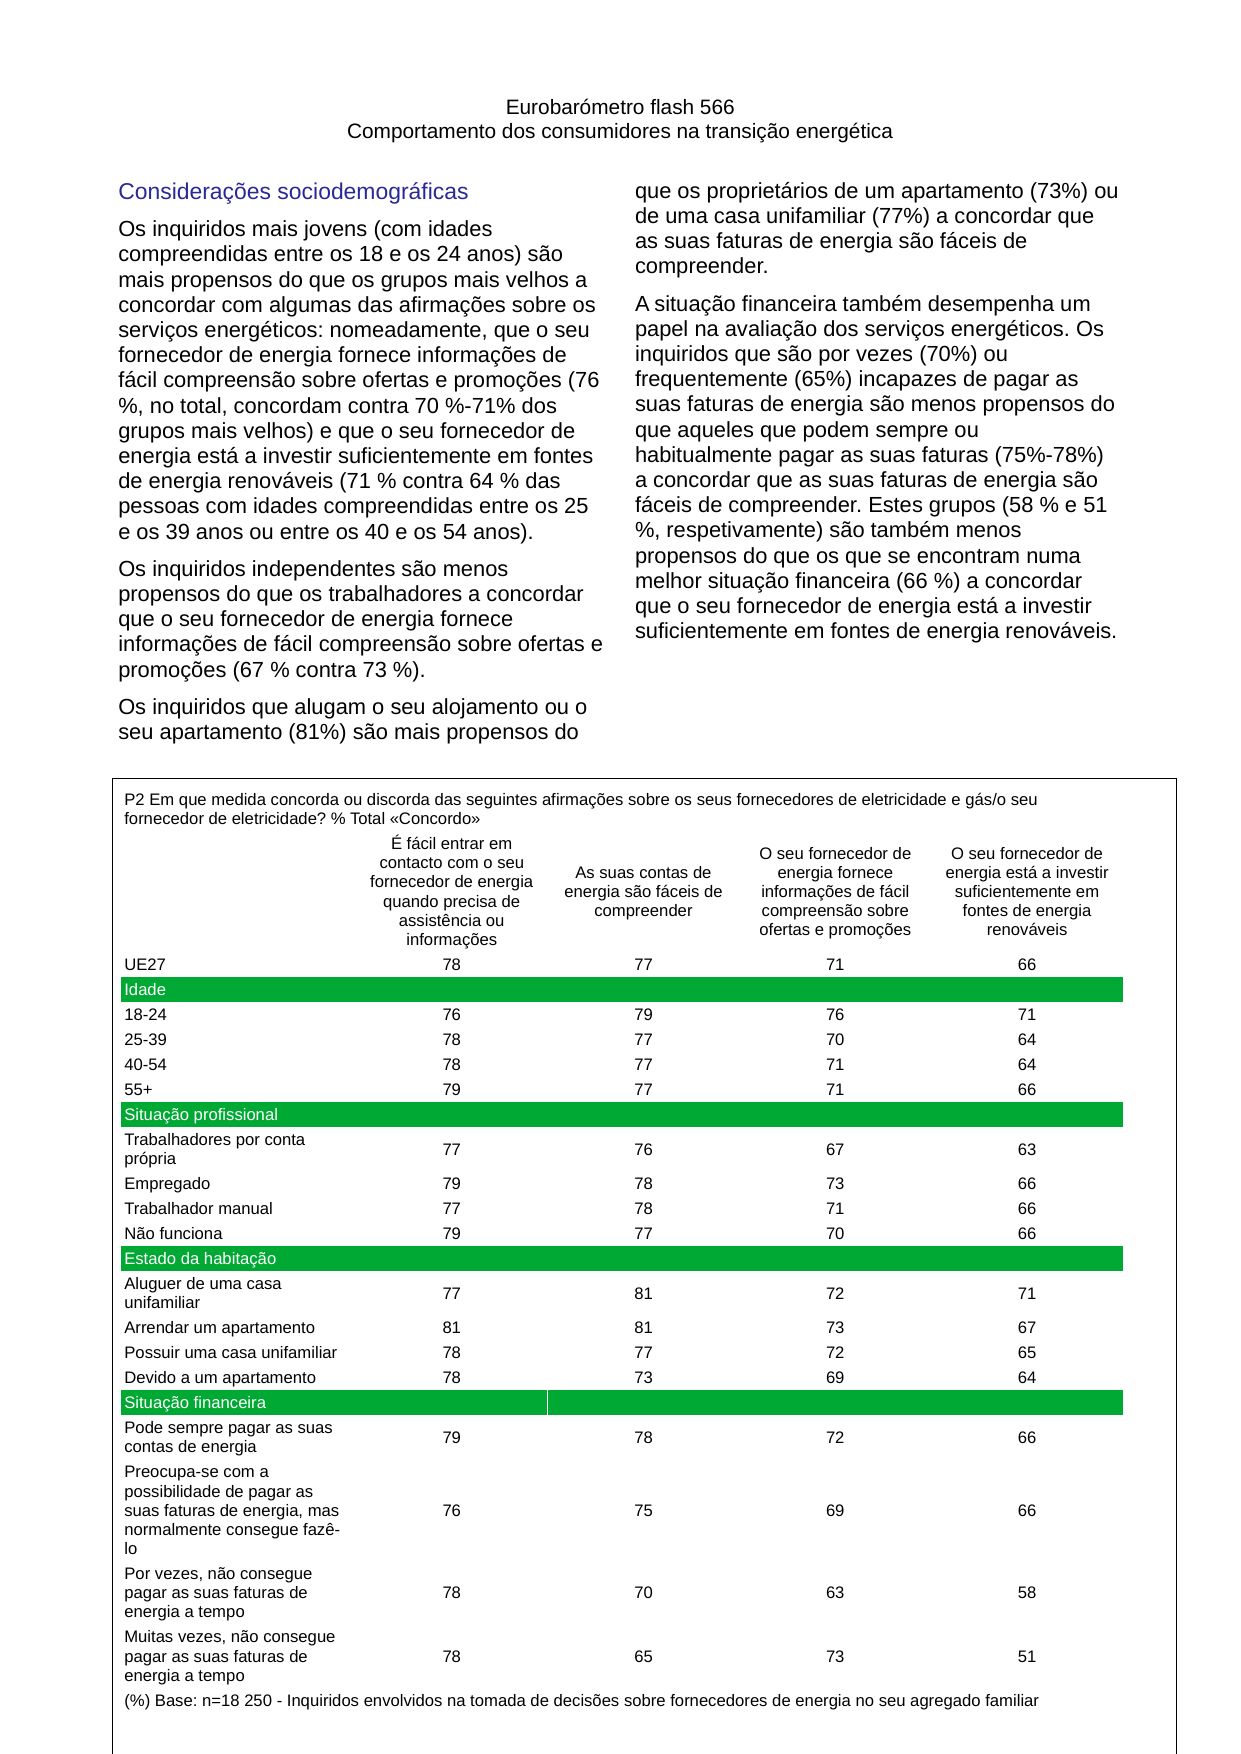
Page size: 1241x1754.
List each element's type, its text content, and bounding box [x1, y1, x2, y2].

table_cell [121, 831, 356, 952]
text [113, 779, 1176, 1754]
table_cell [356, 1390, 547, 1415]
table_cell 72 [739, 1340, 931, 1365]
table_cell Pode sempre pagar as suas contas de energia [121, 1415, 356, 1459]
text Os inquiridos que alugam o seu alojamento ou o seu apartamento (81%) são mais propensos do [118, 693, 605, 744]
table_cell 78 [356, 1027, 547, 1052]
table_cell Estado da habitação [121, 1246, 1123, 1271]
table_cell 72 [739, 1415, 931, 1459]
table_cell 77 [548, 1027, 739, 1052]
table_cell 78 [356, 1365, 547, 1390]
table_cell 66 [931, 952, 1123, 977]
table_cell 78 [548, 1415, 739, 1459]
table_cell 67 [739, 1127, 931, 1171]
table_cell 71 [931, 1002, 1123, 1027]
table_cell [548, 1390, 739, 1415]
table_cell 78 [548, 1196, 739, 1221]
table_cell 77 [548, 952, 739, 977]
table_cell Muitas vezes, não consegue pagar as suas faturas de energia a tempo [121, 1624, 356, 1688]
table_cell Trabalhador manual [121, 1196, 356, 1221]
table_cell 25-39 [121, 1027, 356, 1052]
table_cell Empregado [121, 1171, 356, 1196]
table_cell 58 [931, 1561, 1123, 1624]
table_cell 71 [739, 1196, 931, 1221]
table_cell 78 [356, 1340, 547, 1365]
text Considerações sociodemográficas [118, 178, 605, 204]
table_cell 66 [931, 1077, 1123, 1102]
text Os inquiridos mais jovens (com idades compreendidas entre os 18 e os 24 anos) são mais propensos do que os grupos mais velhos a concordar com algumas das afirmações sobre os serviços energéticos: nomeadamente, que o seu fornecedor de energia fornece informações de fácil compreensão sobre ofertas e promoções (76 %, no total, concordam contra 70 %-71% dos grupos mais velhos) e que o seu fornecedor de energia está a investir suficientemente em fontes de energia renováveis (71 % contra 64 % das pessoas com idades compreendidas entre os 25 e os 39 anos ou entre os 40 e os 54 anos). [118, 216, 605, 544]
table_cell 72 [739, 1271, 931, 1315]
table_cell Por vezes, não consegue pagar as suas faturas de energia a tempo [121, 1561, 356, 1624]
table_cell 73 [739, 1315, 931, 1340]
table_cell 63 [739, 1561, 931, 1624]
table_cell 79 [356, 1077, 547, 1102]
table_cell 66 [931, 1221, 1123, 1246]
table_cell 66 [931, 1459, 1123, 1561]
table_cell 64 [931, 1027, 1123, 1052]
table_cell 78 [356, 1561, 547, 1624]
text A situação financeira também desempenha um papel na avaliação dos serviços energéticos. Os inquiridos que são por vezes (70%) ou frequentemente (65%) incapazes de pagar as suas faturas de energia são menos propensos do que aqueles que podem sempre ou habitualmente pagar as suas faturas (75%-78%) a concordar que as suas faturas de energia são fáceis de compreender. Estes grupos (58 % e 51 %, respetivamente) são também menos propensos do que os que se encontram numa melhor situação financeira (66 %) a concordar que o seu fornecedor de energia está a investir suficientemente em fontes de energia renováveis. [635, 291, 1122, 643]
table_cell Devido a um apartamento [121, 1365, 356, 1390]
table_cell É fácil entrar em contacto com o seu fornecedor de energia quando precisa de assistência ou informações [356, 831, 547, 952]
table_cell 55+ [121, 1077, 356, 1102]
table_cell O seu fornecedor de energia fornece informações de fácil compreensão sobre ofertas e promoções [739, 831, 931, 952]
table_cell Situação financeira [121, 1390, 356, 1415]
table_cell 69 [739, 1459, 931, 1561]
table_cell 77 [548, 1077, 739, 1102]
table_header P2 Em que medida concorda ou discorda das seguintes afirmações sobre os seus fornecedores de eletricidade e gás/o seu fornecedor de eletricidade? % Total «Concordo» [121, 787, 1123, 831]
table_cell [739, 1390, 931, 1415]
table_cell 79 [356, 1415, 547, 1459]
table_cell 71 [739, 1077, 931, 1102]
table_cell 75 [548, 1459, 739, 1561]
table_cell 51 [931, 1624, 1123, 1688]
table_cell 81 [548, 1315, 739, 1340]
table_cell 69 [739, 1365, 931, 1390]
table_cell 81 [548, 1271, 739, 1315]
table_cell [931, 1390, 1123, 1415]
table_cell 73 [739, 1171, 931, 1196]
table_cell 76 [548, 1127, 739, 1171]
table_cell 78 [356, 952, 547, 977]
table_cell Idade [121, 977, 1123, 1002]
table_cell 18-24 [121, 1002, 356, 1027]
table_cell UE27 [121, 952, 356, 977]
table_cell 66 [931, 1171, 1123, 1196]
table_cell 66 [931, 1415, 1123, 1459]
table_cell O seu fornecedor de energia está a investir suficientemente em fontes de energia renováveis [931, 831, 1123, 952]
table_cell 70 [739, 1221, 931, 1246]
table_cell 76 [356, 1459, 547, 1561]
table_cell 63 [931, 1127, 1123, 1171]
table_cell 81 [356, 1315, 547, 1340]
table_cell 65 [548, 1624, 739, 1688]
table_cell 64 [931, 1365, 1123, 1390]
table_cell 40-54 [121, 1052, 356, 1077]
table_cell 78 [548, 1171, 739, 1196]
table_cell 78 [356, 1624, 547, 1688]
table_cell 71 [931, 1271, 1123, 1315]
table_cell 77 [548, 1052, 739, 1077]
table_cell Trabalhadores por conta própria [121, 1127, 356, 1171]
text que os proprietários de um apartamento (73%) ou de uma casa unifamiliar (77%) a concordar que as suas faturas de energia são fáceis de compreender. [635, 178, 1122, 279]
table_cell Não funciona [121, 1221, 356, 1246]
table_cell Arrendar um apartamento [121, 1315, 356, 1340]
table_cell Aluguer de uma casa unifamiliar [121, 1271, 356, 1315]
table_cell 71 [739, 1052, 931, 1077]
table_cell 65 [931, 1340, 1123, 1365]
table_cell 78 [356, 1052, 547, 1077]
table_cell 77 [548, 1221, 739, 1246]
table_cell 77 [356, 1196, 547, 1221]
table_cell Possuir uma casa unifamiliar [121, 1340, 356, 1365]
table_cell (%) Base: n=18 250 - Inquiridos envolvidos na tomada de decisões sobre fornecedores de energia no seu agregado familiar [121, 1688, 1123, 1713]
table_cell 79 [356, 1221, 547, 1246]
table_cell 70 [739, 1027, 931, 1052]
table_cell 64 [931, 1052, 1123, 1077]
table_cell 66 [931, 1196, 1123, 1221]
table_cell 67 [931, 1315, 1123, 1340]
table_cell 79 [356, 1171, 547, 1196]
table_cell 79 [548, 1002, 739, 1027]
table_cell 76 [356, 1002, 547, 1027]
table_cell Preocupa-se com a possibilidade de pagar as suas faturas de energia, mas normalmente consegue fazê-lo [121, 1459, 356, 1561]
table_cell 77 [548, 1340, 739, 1365]
table_cell As suas contas de energia são fáceis de compreender [548, 831, 739, 952]
table_cell Situação profissional [121, 1102, 1123, 1127]
table_cell 73 [548, 1365, 739, 1390]
text Os inquiridos independentes são menos propensos do que os trabalhadores a concordar que o seu fornecedor de energia fornece informações de fácil compreensão sobre ofertas e promoções (67 % contra 73 %). [118, 556, 605, 682]
table_cell 76 [739, 1002, 931, 1027]
table_cell 73 [739, 1624, 931, 1688]
table_cell 70 [548, 1561, 739, 1624]
table_cell 71 [739, 952, 931, 977]
table_cell 77 [356, 1271, 547, 1315]
table_cell 77 [356, 1127, 547, 1171]
